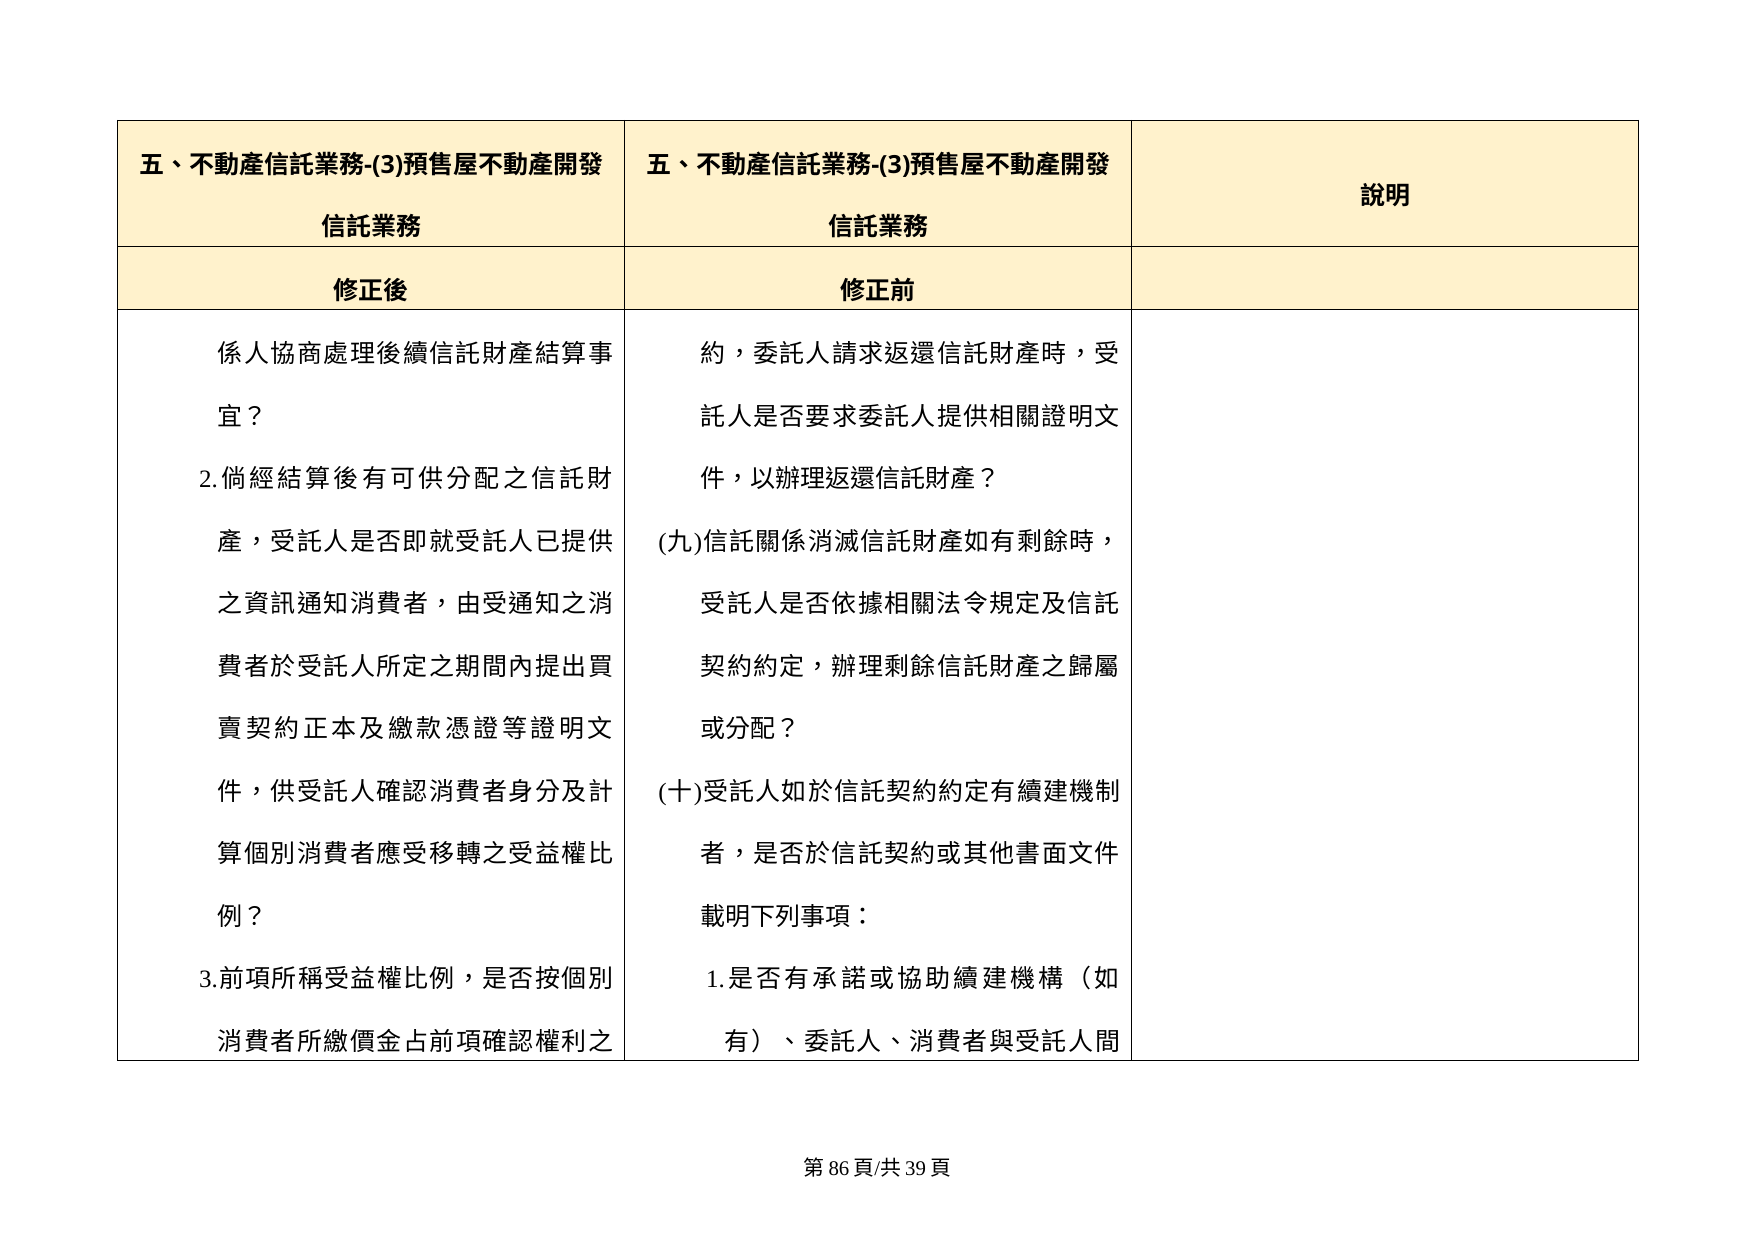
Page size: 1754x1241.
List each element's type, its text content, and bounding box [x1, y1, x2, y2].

table_header 說明 [1132, 121, 1638, 246]
table_cell 修正前 [625, 247, 1131, 309]
table_header 五、不動產信託業務-(3)預售屋不動產開發信託業務 [625, 121, 1131, 246]
table_cell 修正後 [118, 247, 624, 309]
table_cell 係人協商處理後續信託財產結算事宜？ 2.倘經結算後有可供分配之信託財產，受託人是否即就受託人已提供之資訊通知消費者，由受通知之消費者於受託人所定之期間內提出買賣契約正本及繳款憑證等證明文件，供受託人確認消費者身分及計算個別消費者應受移轉之受益權比例？ 3.前項所稱受益權比例，是否按個別消費者所繳價金占前項確認權利之 [118, 310, 624, 1060]
table_cell 約，委託人請求返還信託財產時，受託人是否要求委託人提供相關證明文件，以辦理返還信託財產？ (九)信託關係消滅信託財產如有剩餘時，受託人是否依據相關法令規定及信託契約約定，辦理剩餘信託財產之歸屬或分配？ (十)受託人如於信託契約約定有續建機制者，是否於信託契約或其他書面文件載明下列事項： 1.是否有承諾或協助續建機構（如有）、委託人、消費者與受託人間 [625, 310, 1131, 1060]
table_header 五、不動產信託業務-(3)預售屋不動產開發信託業務 [118, 121, 624, 246]
table_cell [1132, 247, 1638, 309]
table_cell [1132, 310, 1638, 1060]
